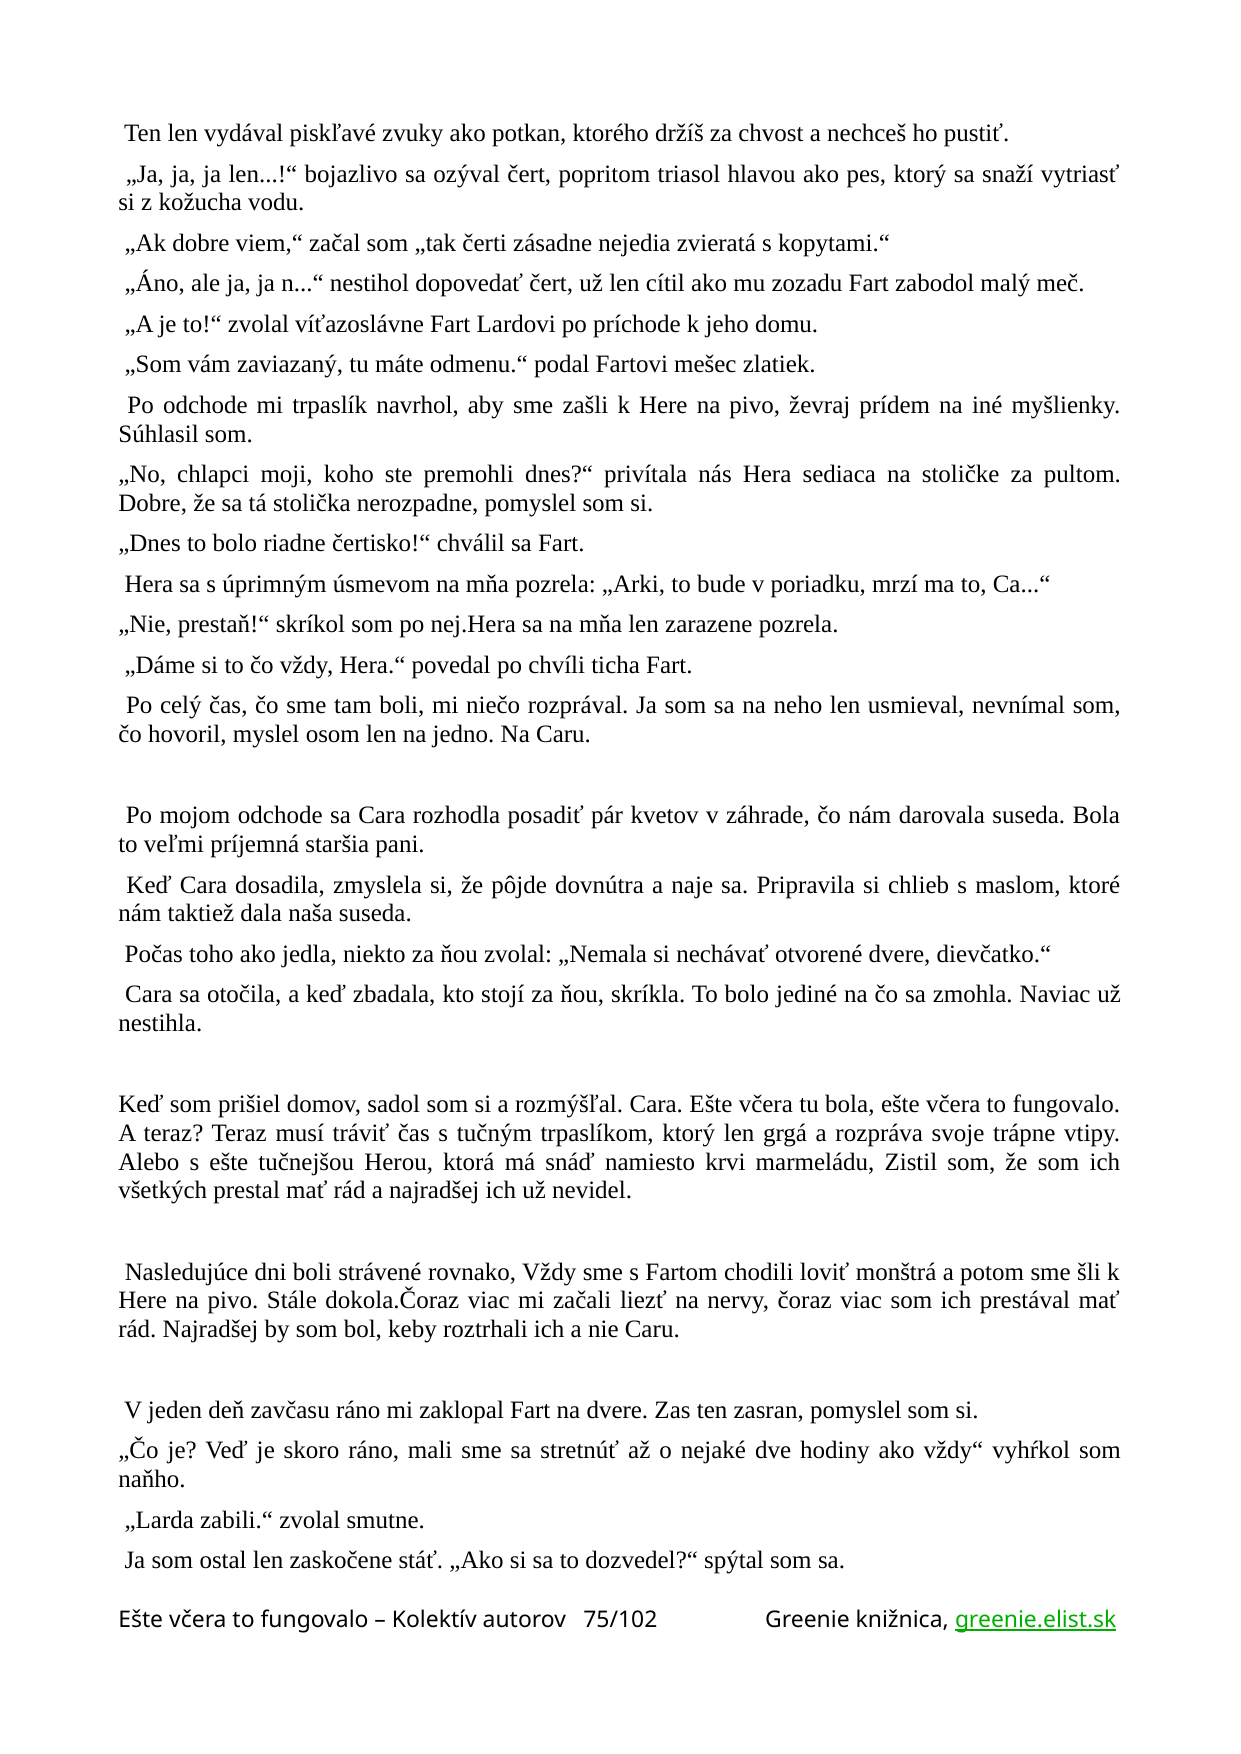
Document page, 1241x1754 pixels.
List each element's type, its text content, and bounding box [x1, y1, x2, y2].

text „Ak dobre viem,“ začal som „tak čerti zásadne nejedia zvieratá s kopytami.“ [118, 228, 1122, 257]
text Po odchode mi trpaslík navrhol, aby sme zašli k Here na pivo, ževraj prídem na iné myšlienky. Súhlasil som. [118, 390, 1122, 447]
text Ten len vydával piskľavé zvuky ako potkan, ktorého držíš za chvost a nechceš ho pustiť. [118, 118, 1122, 147]
text „Ja, ja, ja len...!“ bojazlivo sa ozýval čert, popritom triasol hlavou ako pes, ktorý sa snaží vytriasť si z kožucha vodu. [118, 159, 1122, 216]
text Počas toho ako jedla, niekto za ňou zvolal: „Nemala si nechávať otvorené dvere, dievčatko.“ [118, 939, 1122, 968]
text „Som vám zaviazaný, tu máte odmenu.“ podal Fartovi mešec zlatiek. [118, 349, 1122, 378]
text „Áno, ale ja, ja n...“ nestihol dopovedať čert, už len cítil ako mu zozadu Fart zabodol malý meč. [118, 268, 1122, 297]
text V jeden deň zavčasu ráno mi zaklopal Fart na dvere. Zas ten zasran, pomyslel som si. [118, 1395, 1122, 1424]
text Hera sa s úprimným úsmevom na mňa pozrela: „Arki, to bude v poriadku, mrzí ma to, Ca...“ [118, 569, 1122, 598]
text Po mojom odchode sa Cara rozhodla posadiť pár kvetov v záhrade, čo nám darovala suseda. Bola to veľmi príjemná staršia pani. [118, 800, 1122, 858]
text Cara sa otočila, a keď zbadala, kto stojí za ňou, skríkla. To bolo jediné na čo sa zmohla. Naviac už nestihla. [118, 979, 1122, 1037]
text Ja som ostal len zaskočene stáť. „Ako si sa to dozvedel?“ spýtal som sa. [118, 1545, 1122, 1574]
text „Dáme si to čo vždy, Hera.“ povedal po chvíli ticha Fart. [118, 650, 1122, 679]
text „A je to!“ zvolal víťazoslávne Fart Lardovi po príchode k jeho domu. [118, 309, 1122, 338]
text „No, chlapci moji, koho ste premohli dnes?“ privítala nás Hera sediaca na stoličke za pultom. Dobre, že sa tá stolička nerozpadne, pomyslel som si. [118, 459, 1122, 517]
text Keď Cara dosadila, zmyslela si, že pôjde dovnútra a naje sa. Pripravila si chlieb s maslom, ktoré nám taktiež dala naša suseda. [118, 870, 1122, 927]
text „Larda zabili.“ zvolal smutne. [118, 1505, 1122, 1534]
text Keď som prišiel domov, sadol som si a rozmýšľal. Cara. Ešte včera tu bola, ešte včera to fungovalo. A teraz? Teraz musí tráviť čas s tučným trpaslíkom, ktorý len grgá a rozpráva svoje trápne vtipy. Alebo s ešte tučnejšou Herou, ktorá má snáď namiesto krvi marmeládu, Zistil som, že som ich všetkých prestal mať rád a najradšej ich už nevidel. [118, 1089, 1122, 1204]
text Po celý čas, čo sme tam boli, mi niečo rozprával. Ja som sa na neho len usmieval, nevnímal som, čo hovoril, myslel osom len na jedno. Na Caru. [118, 691, 1122, 748]
text „Dnes to bolo riadne čertisko!“ chválil sa Fart. [118, 528, 1122, 557]
text „Čo je? Veď je skoro ráno, mali sme sa stretnúť až o nejaké dve hodiny ako vždy“ vyhŕkol som naňho. [118, 1436, 1122, 1493]
text „Nie, prestaň!“ skríkol som po nej.Hera sa na mňa len zarazene pozrela. [118, 609, 1122, 638]
text Nasledujúce dni boli strávené rovnako, Vždy sme s Fartom chodili loviť monštrá a potom sme šli k Here na pivo. Stále dokola.Čoraz viac mi začali liezť na nervy, čoraz viac som ich prestával mať rád. Najradšej by som bol, keby roztrhali ich a nie Caru. [118, 1257, 1122, 1343]
